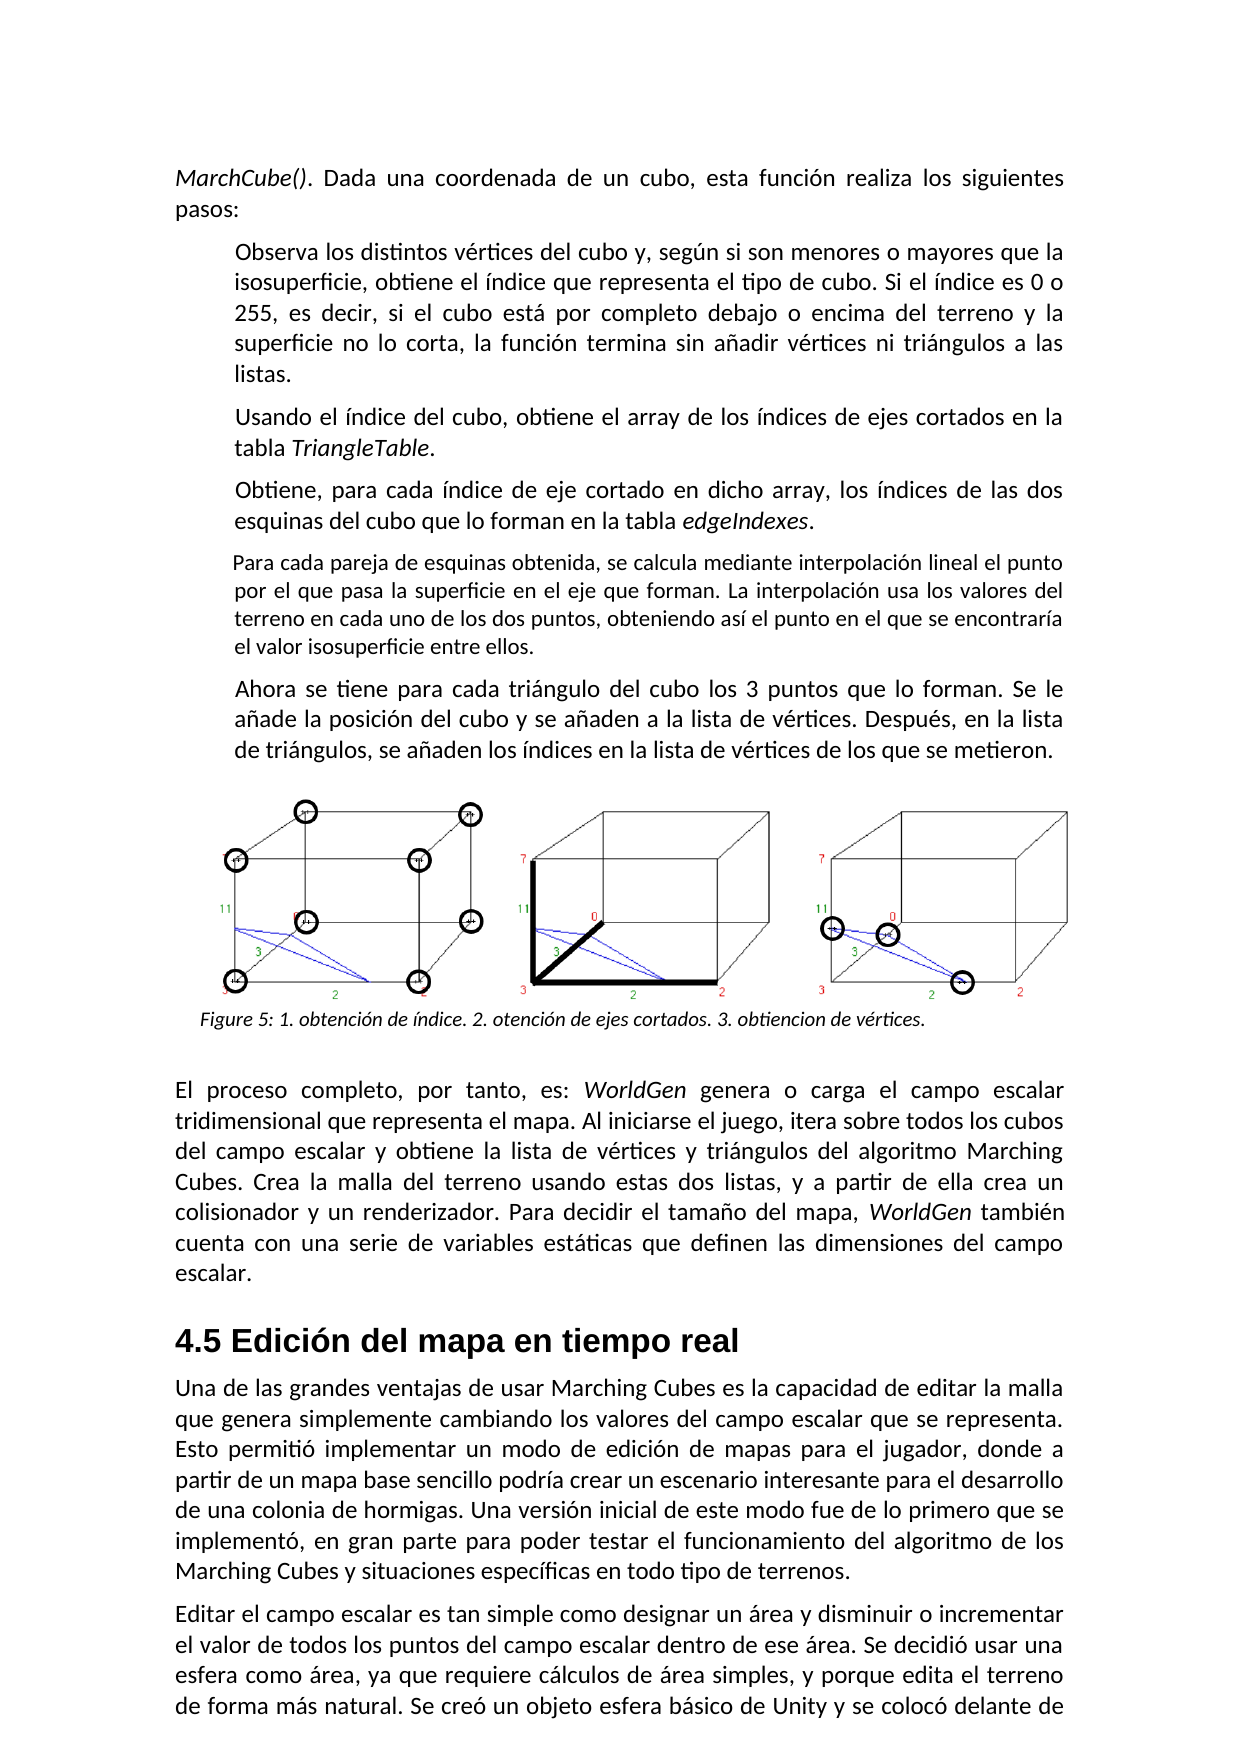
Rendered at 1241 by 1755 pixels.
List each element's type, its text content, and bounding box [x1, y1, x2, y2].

list Usando el índice del cubo, obtiene el array de los índices de ejes cortados en la tabla TriangleTable. [204, 401, 1065, 462]
list Obtiene, para cada índice de eje cortado en dicho array, los índices de las dos esquinas del cubo que lo forman en la tabla edgeIndexes. [204, 475, 1065, 536]
picture [200, 792, 1091, 1006]
text Figure 5: 1. obtención de índice. 2. otención de ejes cortados. 3. obtiencion de vértices. [200, 1006, 1090, 1031]
text Una de las grandes ventajas de usar Marching Cubes es la capacidad de editar la malla que genera simplemente cambiando los valores del campo escalar que se representa. Esto permitió implementar un modo de edición de mapas para el jugador, donde a partir de un mapa base sencillo podría crear un escenario interesante para el desarrollo de una colonia de hormigas. Una versión inicial de este modo fue de lo primero que se implementó, en gran parte para poder testar el funcionamiento del algoritmo de los Marching Cubes y situaciones específicas en todo tipo de terrenos. [175, 1372, 1065, 1586]
list Observa los distintos vértices del cubo y, según si son menores o mayores que la isosuperficie, obtiene el índice que representa el tipo de cubo. Si el índice es 0 o 255, es decir, si el cubo está por completo debajo o encima del terreno y la superficie no lo corta, la función termina sin añadir vértices ni triángulos a las listas. [204, 236, 1065, 389]
list Para cada pareja de esquinas obtenida, se calcula mediante interpolación lineal el punto por el que pasa la superficie en el eje que forman. La interpolación usa los valores del terreno en cada uno de los dos puntos, obteniendo así el punto en el que se encontraría el valor isosuperficie entre ellos. [204, 548, 1065, 660]
text MarchCube(). Dada una coordenada de un cubo, esta función realiza los siguientes pasos: [175, 162, 1065, 223]
text El proceso completo, por tanto, es: WorldGen genera o carga el campo escalar tridimensional que representa el mapa. Al iniciarse el juego, itera sobre todos los cubos del campo escalar y obtiene la lista de vértices y triángulos del algoritmo Marching Cubes. Crea la malla del terreno usando estas dos listas, y a partir de ella crea un colisionador y un renderizador. Para decidir el tamaño del mapa, WorldGen también cuenta con una serie de variables estáticas que definen las dimensiones del campo escalar. [175, 1074, 1065, 1288]
list Ahora se tiene para cada triángulo del cubo los 3 puntos que lo forman. Se le añade la posición del cubo y se añaden a la lista de vértices. Después, en la lista de triángulos, se añaden los índices en la lista de vértices de los que se metieron. [204, 673, 1065, 764]
subtitle Edición del mapa en tiempo real [175, 1321, 1065, 1360]
text Editar el campo escalar es tan simple como designar un área y disminuir o incrementar el valor de todos los puntos del campo escalar dentro de ese área. Se decidió usar una esfera como área, ya que requiere cálculos de área simples, y porque edita el terreno de forma más natural. Se creó un objeto esfera básico de Unity y se colocó delante de [175, 1598, 1065, 1720]
